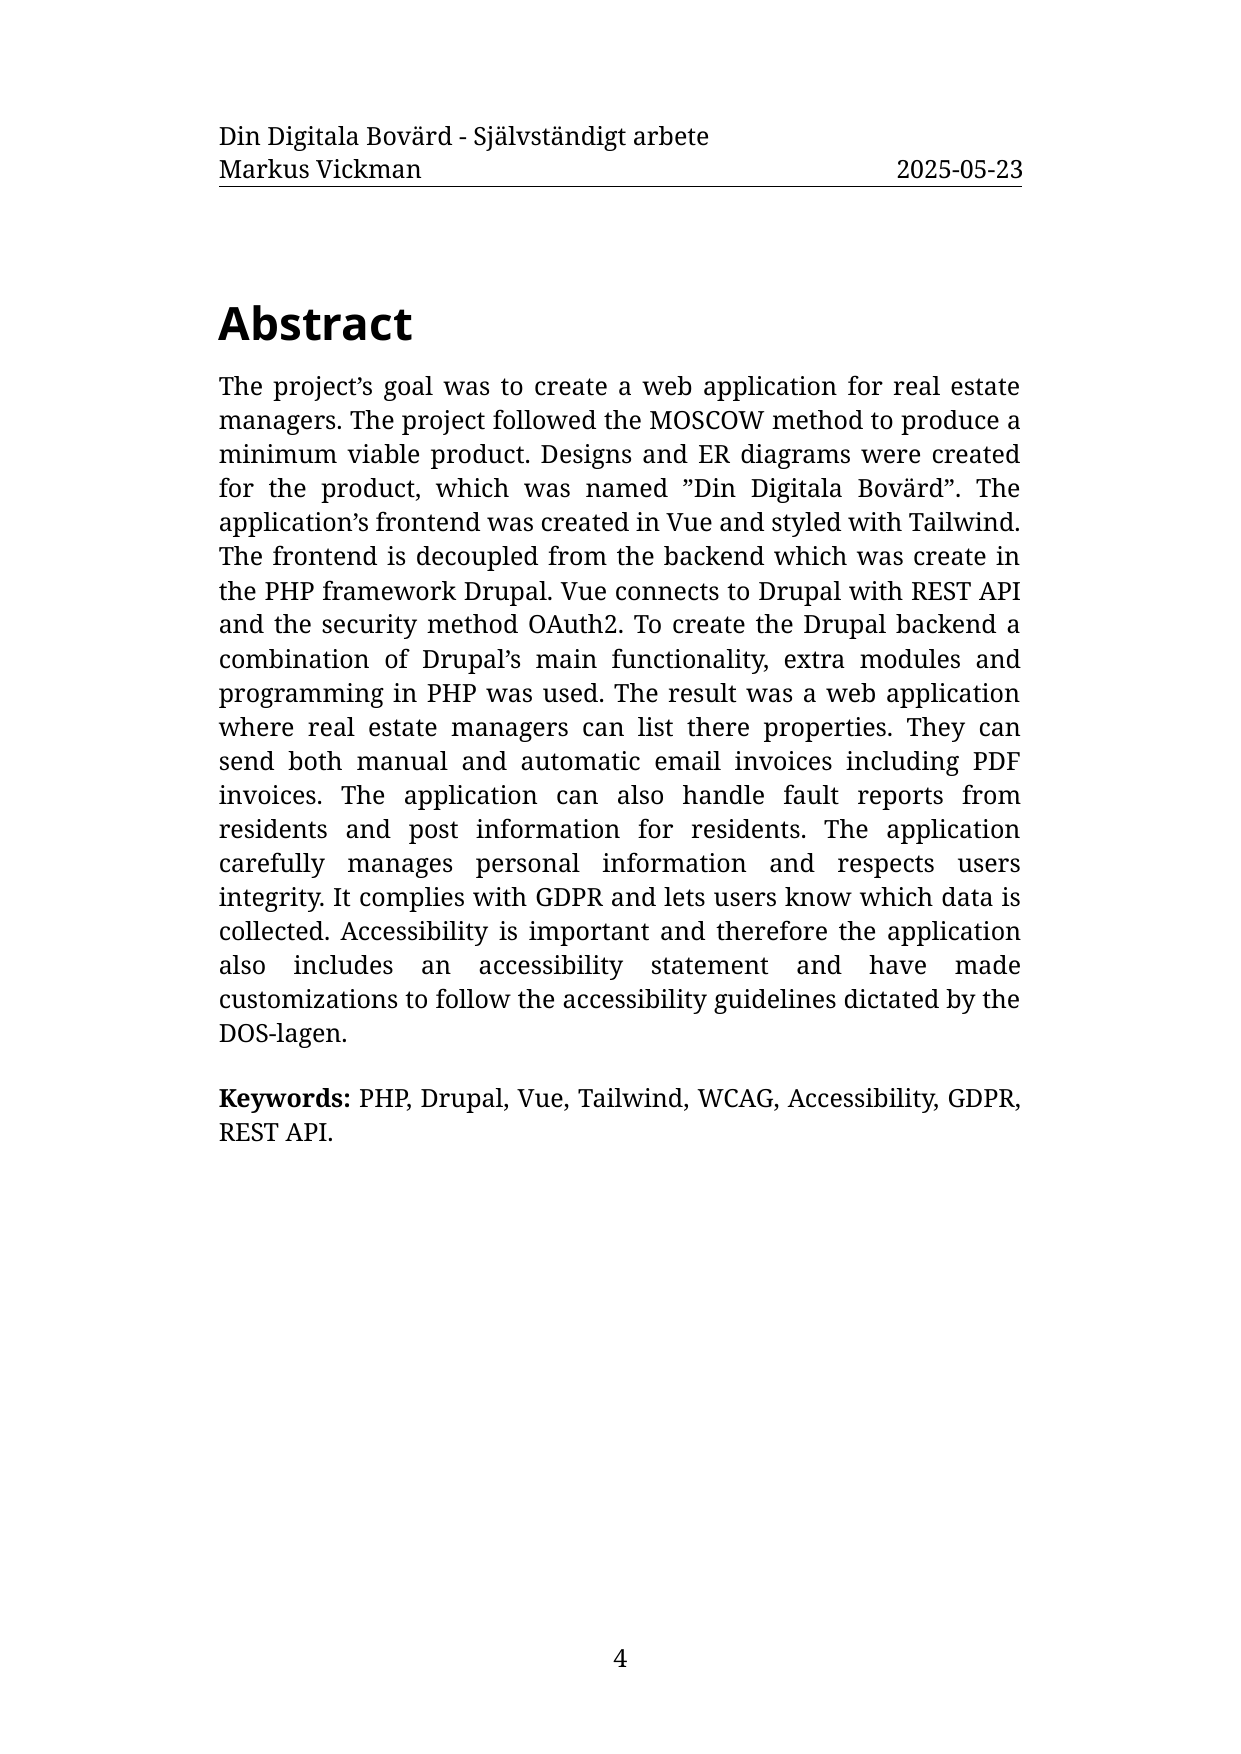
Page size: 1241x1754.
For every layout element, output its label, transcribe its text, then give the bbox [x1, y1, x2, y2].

subtitle Abstract [218, 291, 1022, 353]
subtitle The project’s goal was to create a web application for real estate managers. The project followed the MOSCOW method to produce a minimum viable product. Designs and ER diagrams were created for the product, which was named ”Din Digitala Bovärd”. The application’s frontend was created in Vue and styled with Tailwind. The frontend is decoupled from the backend which was create in the PHP framework Drupal. Vue connects to Drupal with REST API and the security method OAuth2. To create the Drupal backend a combination of Drupal’s main functionality, extra modules and programming in PHP was used. The result was a web application where real estate managers can list there properties. They can send both manual and automatic email invoices including PDF invoices. The application can also handle fault reports from residents and post information for residents. The application carefully manages personal information and respects users integrity. It complies with GDPR and lets users know which data is collected. Accessibility is important and therefore the application also includes an accessibility statement and have made customizations to follow the accessibility guidelines dictated by the DOS-lagen. [218, 369, 1022, 1050]
subtitle Keywords: PHP, Drupal, Vue, Tailwind, WCAG, Accessibility, GDPR, REST API. [218, 1081, 1022, 1149]
